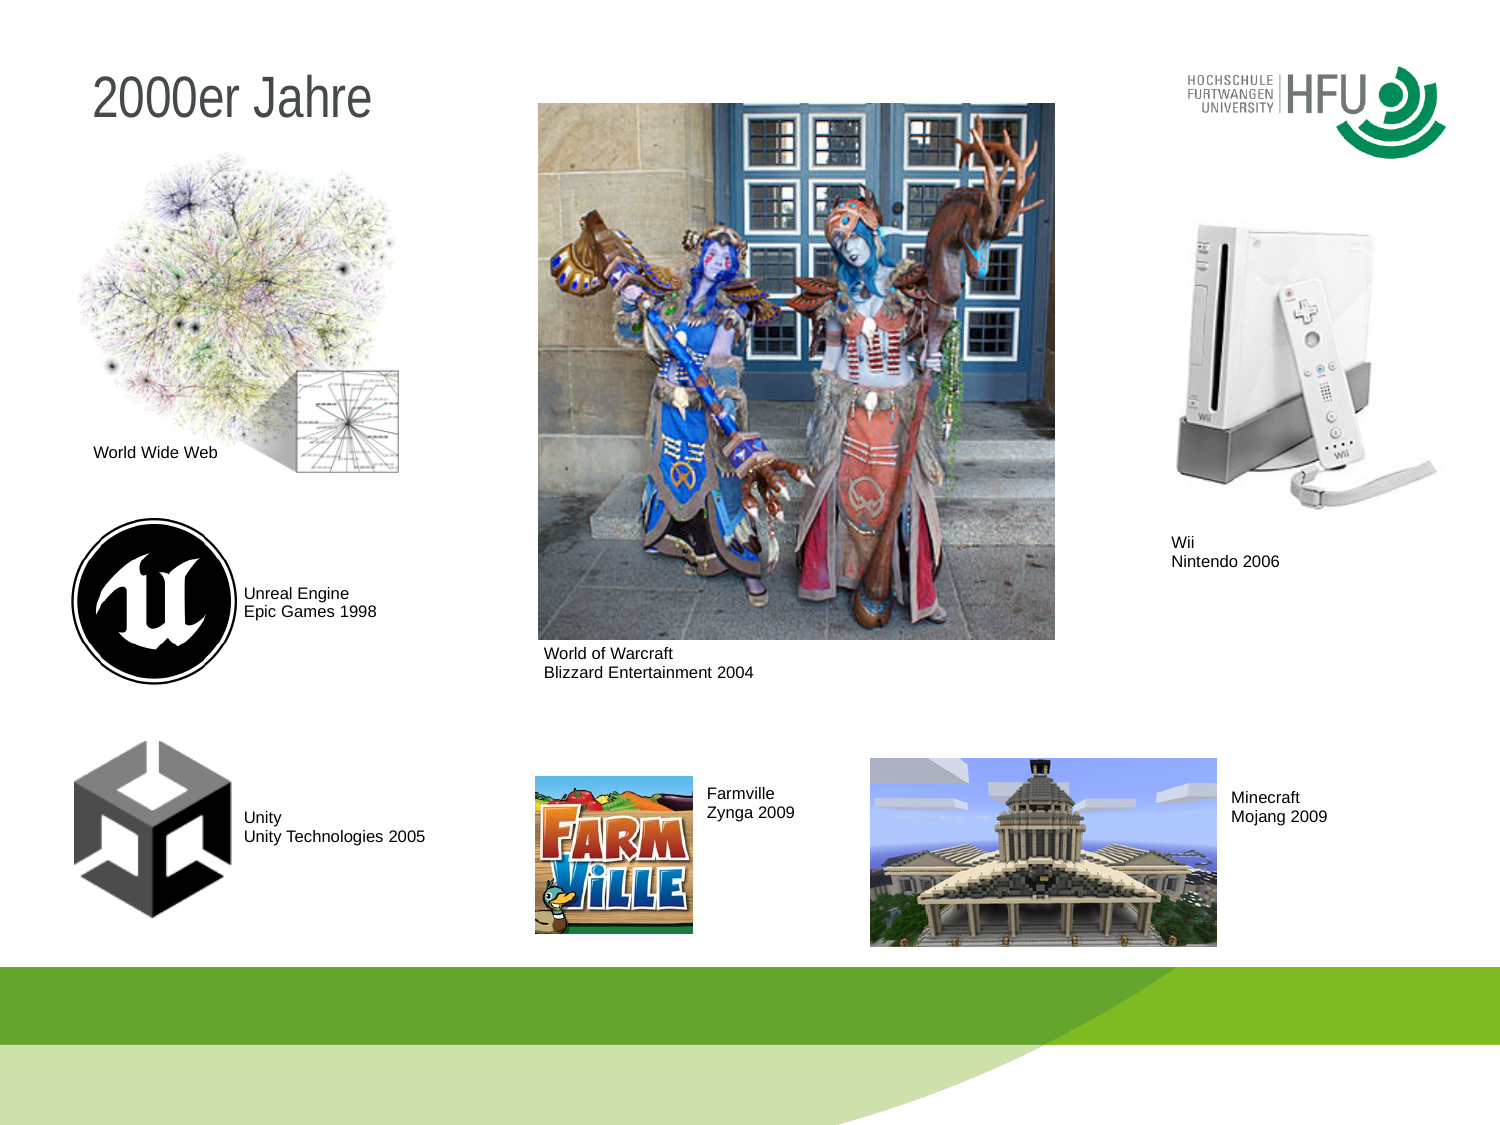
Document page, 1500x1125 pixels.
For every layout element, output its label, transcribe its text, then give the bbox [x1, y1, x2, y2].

text_box Unity Unity Technologies 2005 [228, 801, 481, 854]
picture [1166, 53, 1454, 164]
picture [77, 153, 400, 474]
text_box Minecraft Mojang 2009 [1216, 781, 1469, 834]
picture [66, 518, 239, 686]
picture [0, 967, 1500, 1125]
text_box Wii Nintendo 2006 [1156, 526, 1409, 579]
picture [1143, 210, 1449, 515]
picture [538, 103, 1055, 640]
text_box Unreal Engine Epic Games 1998 [228, 576, 481, 629]
text_box World Wide Web [78, 436, 331, 489]
text_box Farmville Zynga 2009 [692, 776, 870, 830]
text_box World of Warcraft Blizzard Entertainment 2004 [528, 637, 781, 690]
title 2000er Jahre [77, 64, 1353, 153]
picture [870, 758, 1217, 947]
picture [535, 776, 693, 934]
picture [74, 741, 232, 918]
